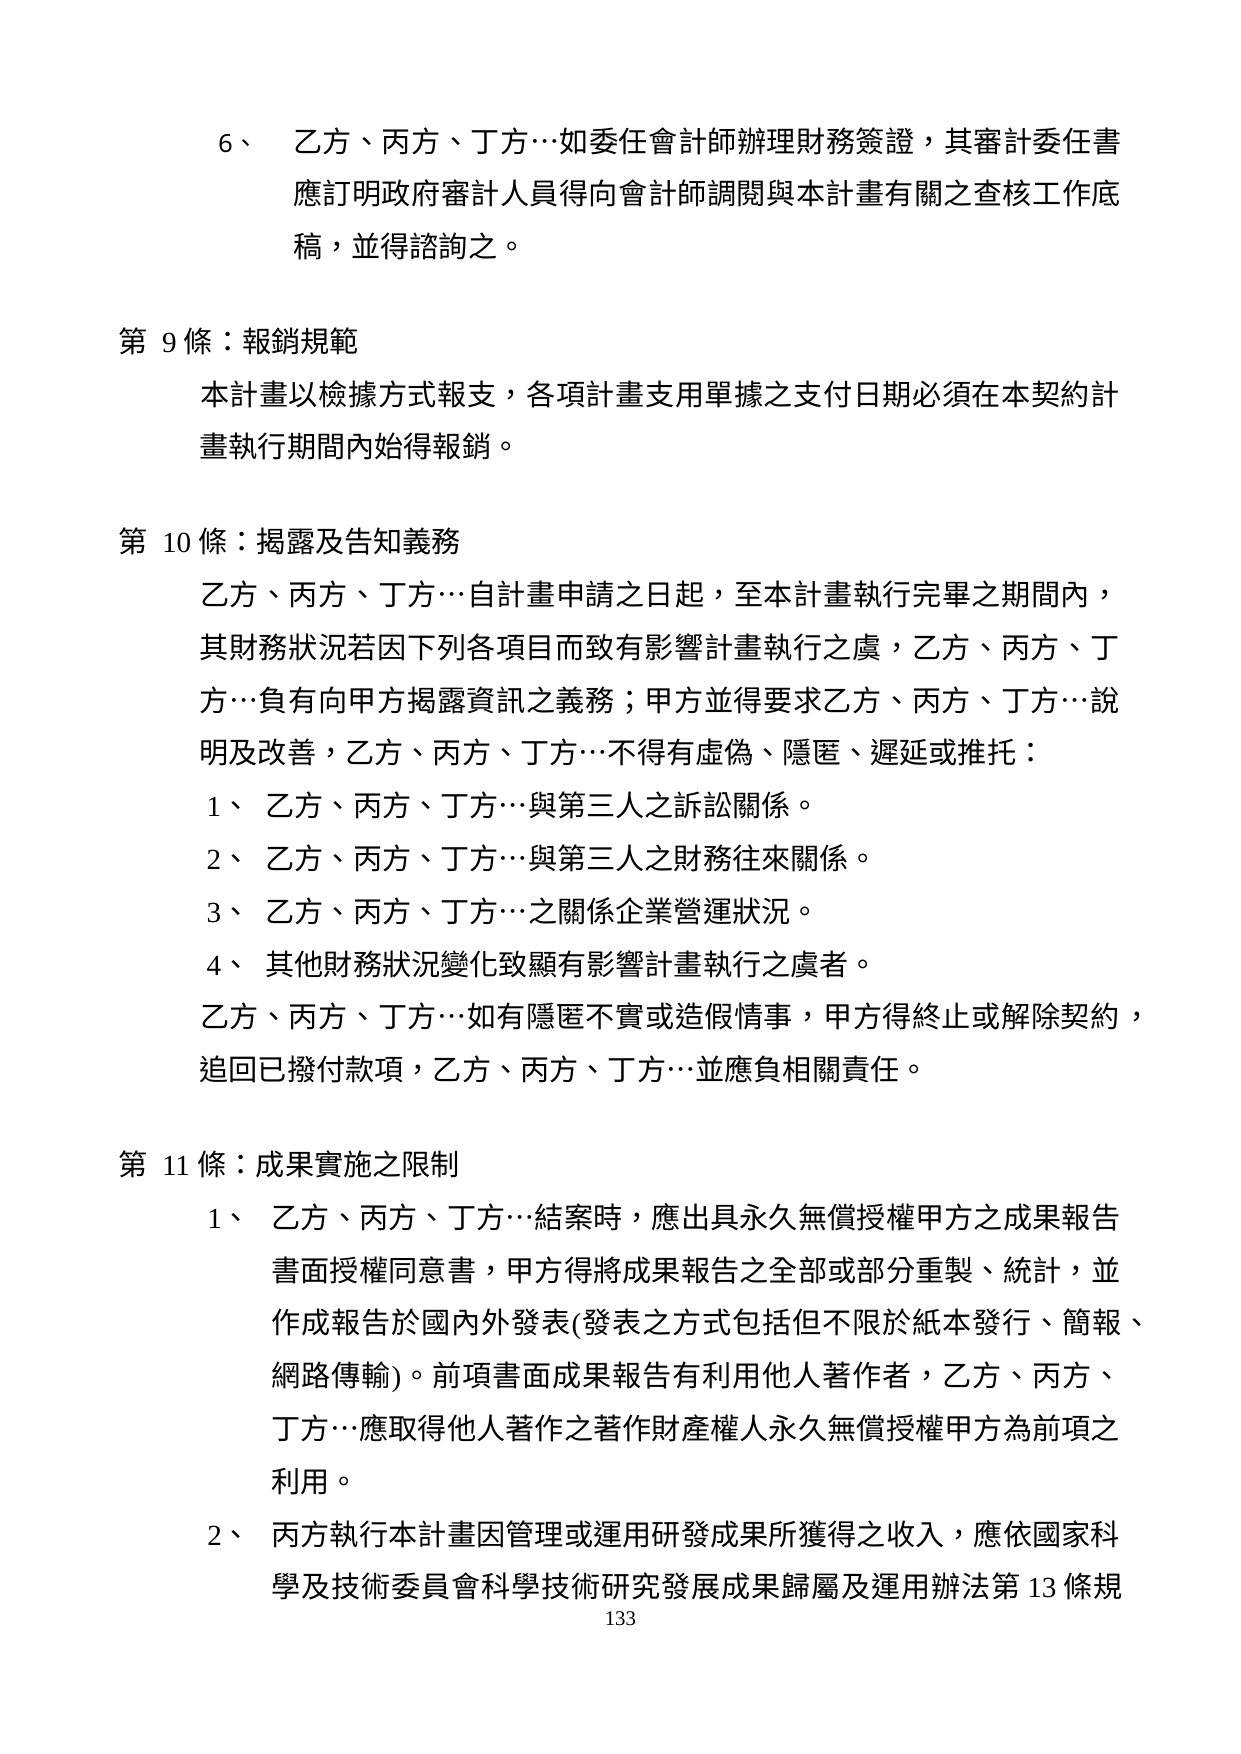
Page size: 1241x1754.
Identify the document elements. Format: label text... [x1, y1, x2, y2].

list 丙方執行本計畫因管理或運用研發成果所獲得之收入，應依國家科學及技術委員會科學技術研究發展成果歸屬及運用辦法第13條規 [207, 1511, 1122, 1606]
text 第 11 條：成果實施之限制 [118, 1142, 1122, 1184]
text 第 10 條：揭露及告知義務 [118, 519, 1122, 561]
text 第 9 條：報銷規範 [118, 318, 1122, 361]
text 本計畫以檢據方式報支，各項計畫支用單據之支付日期必須在本契約計畫執行期間內始得報銷。 [199, 371, 1122, 466]
list 乙方、丙方、丁方…與第三人之訴訟關係。 [206, 783, 1122, 825]
text 乙方、丙方、丁方…自計畫申請之日起，至本計畫執行完畢之期間內，其財務狀況若因下列各項目而致有影響計畫執行之虞，乙方、丙方、丁方…負有向甲方揭露資訊之義務；甲方並得要求乙方、丙方、丁方…說明及改善，乙方、丙方、丁方…不得有虛偽、隱匿、遲延或推托： [199, 572, 1122, 772]
list 乙方、丙方、丁方…之關係企業營運狀況。 [206, 888, 1122, 931]
list 乙方、丙方、丁方…如委任會計師辦理財務簽證，其審計委任書應訂明政府審計人員得向會計師調閱與本計畫有關之查核工作底稿，並得諮詢之。 [218, 118, 1122, 266]
list 其他財務狀況變化致顯有影響計畫執行之虞者。 [206, 941, 1122, 983]
text 乙方、丙方、丁方…如有隱匿不實或造假情事，甲方得終止或解除契約，追回已撥付款項，乙方、丙方、丁方…並應負相關責任。 [199, 994, 1122, 1089]
list 乙方、丙方、丁方…結案時，應出具永久無償授權甲方之成果報告書面授權同意書，甲方得將成果報告之全部或部分重製、統計，並作成報告於國內外發表(發表之方式包括但不限於紙本發行、簡報、網路傳輸)。前項書面成果報告有利用他人著作者，乙方、丙方、丁方…應取得他人著作之著作財產權人永久無償授權甲方為前項之利用。 [207, 1194, 1122, 1501]
list 乙方、丙方、丁方…與第三人之財務往來關係。 [206, 836, 1122, 878]
